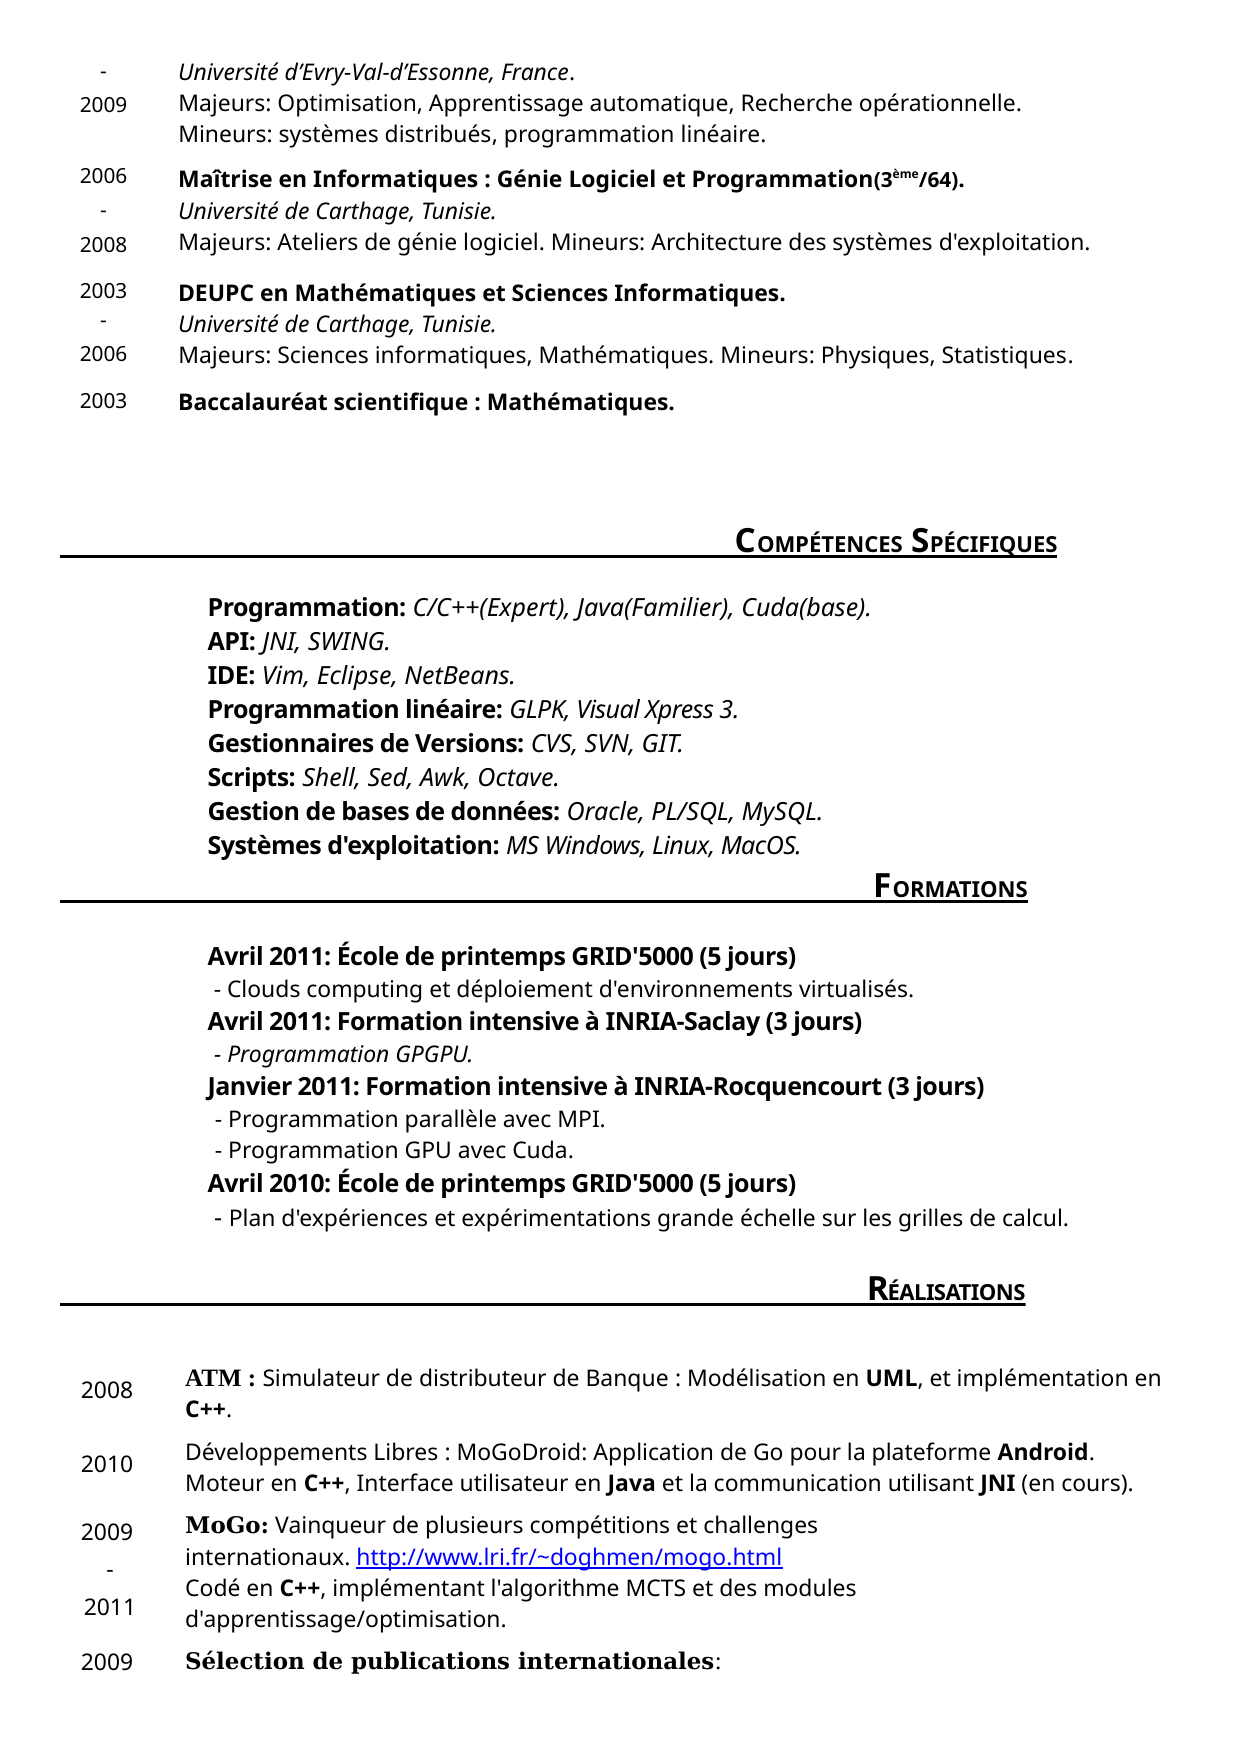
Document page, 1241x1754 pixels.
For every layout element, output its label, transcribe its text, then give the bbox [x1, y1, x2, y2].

table_cell MoGo: Vainqueur de plusieurs compétitions et challenges internationaux. http://www.lri.fr/~doghmen/mogo.html Codé en C++, implémentant l'algorithme MCTS et des modules d'apprentissage/optimisation. [179, 1504, 1175, 1640]
table_cell 2010 [60, 1430, 179, 1504]
text - Programmation GPU avec Cuda. [60, 1134, 1175, 1166]
table_cell 2006 - 2008 [60, 155, 172, 271]
text IDE: Vim, Eclipse, NetBeans. [60, 657, 1175, 691]
table_cell Maîtrise en Informatiques : Génie Logiciel et Programmation(3ème/64). Université de Carthage, Tunisie. Majeurs: Ateliers de génie logiciel. Mineurs: Architecture des systèmes d'exploitation. [173, 155, 1175, 271]
table_header - 2009 [60, 50, 172, 155]
text Scripts: Shell, Sed, Awk, Octave. Gestion de bases de données: Oracle, PL/SQL, MySQL. [60, 759, 1175, 828]
text Formations [60, 862, 1150, 907]
table_cell Baccalauréat scientifique : Mathématiques. [173, 380, 1175, 426]
text - Programmation GPGPU. [60, 1038, 1175, 1069]
table_cell 2009 - 2011 [60, 1504, 179, 1640]
text - Clouds computing et déploiement d'environnements virtualisés. [60, 972, 1175, 1004]
table_cell Sélection de publications internationales: [179, 1640, 1175, 1689]
text API: JNI, SWING. [60, 623, 1175, 657]
text Avril 2011: École de printemps GRID'5000 (5 jours) [60, 938, 1175, 972]
table_header ATM : Simulateur de distributeur de Banque : Modélisation en UML, et implémentation en C++. [179, 1356, 1175, 1430]
table_header Université d’Evry-Val-d’Essonne, France. Majeurs: Optimisation, Apprentissage automatique, Recherche opérationnelle. Mineurs: systèmes distribués, programmation linéaire. [173, 50, 1175, 155]
text Réalisations [60, 1265, 1150, 1310]
text Systèmes d'exploitation: MS Windows, Linux, MacOS. [60, 828, 1175, 862]
text Gestionnaires de Versions: CVS, SVN, GIT. [60, 726, 1175, 759]
text Avril 2011: Formation intensive à INRIA-Saclay (3 jours) [60, 1004, 1175, 1038]
text Programmation linéaire: GLPK, Visual Xpress 3. [60, 691, 1175, 726]
table_cell 2003 - 2006 [60, 271, 172, 380]
text - Programmation parallèle avec MPI. [60, 1103, 1175, 1134]
table_header 2008 [60, 1356, 179, 1430]
text Avril 2010: École de printemps GRID'5000 (5 jours) - Plan d'expériences et expérimentations grande échelle sur les grilles de calcul. [60, 1166, 1175, 1234]
text Janvier 2011: Formation intensive à INRIA-Rocquencourt (3 jours) [60, 1069, 1175, 1103]
table_cell Développements Libres : MoGoDroid: Application de Go pour la plateforme Android. Moteur en C++, Interface utilisateur en Java et la communication utilisant JNI (en cours). [179, 1430, 1175, 1504]
table_cell DEUPC en Mathématiques et Sciences Informatiques. Université de Carthage, Tunisie. Majeurs: Sciences informatiques, Mathématiques. Mineurs: Physiques, Statistiques. [173, 271, 1175, 380]
text Compétences Spécifiques [60, 517, 1150, 562]
table_cell 2009 [60, 1640, 179, 1689]
table_cell 2003 [60, 380, 172, 426]
text Programmation: C/C++(Expert), Java(Familier), Cuda(base). [60, 589, 1175, 623]
